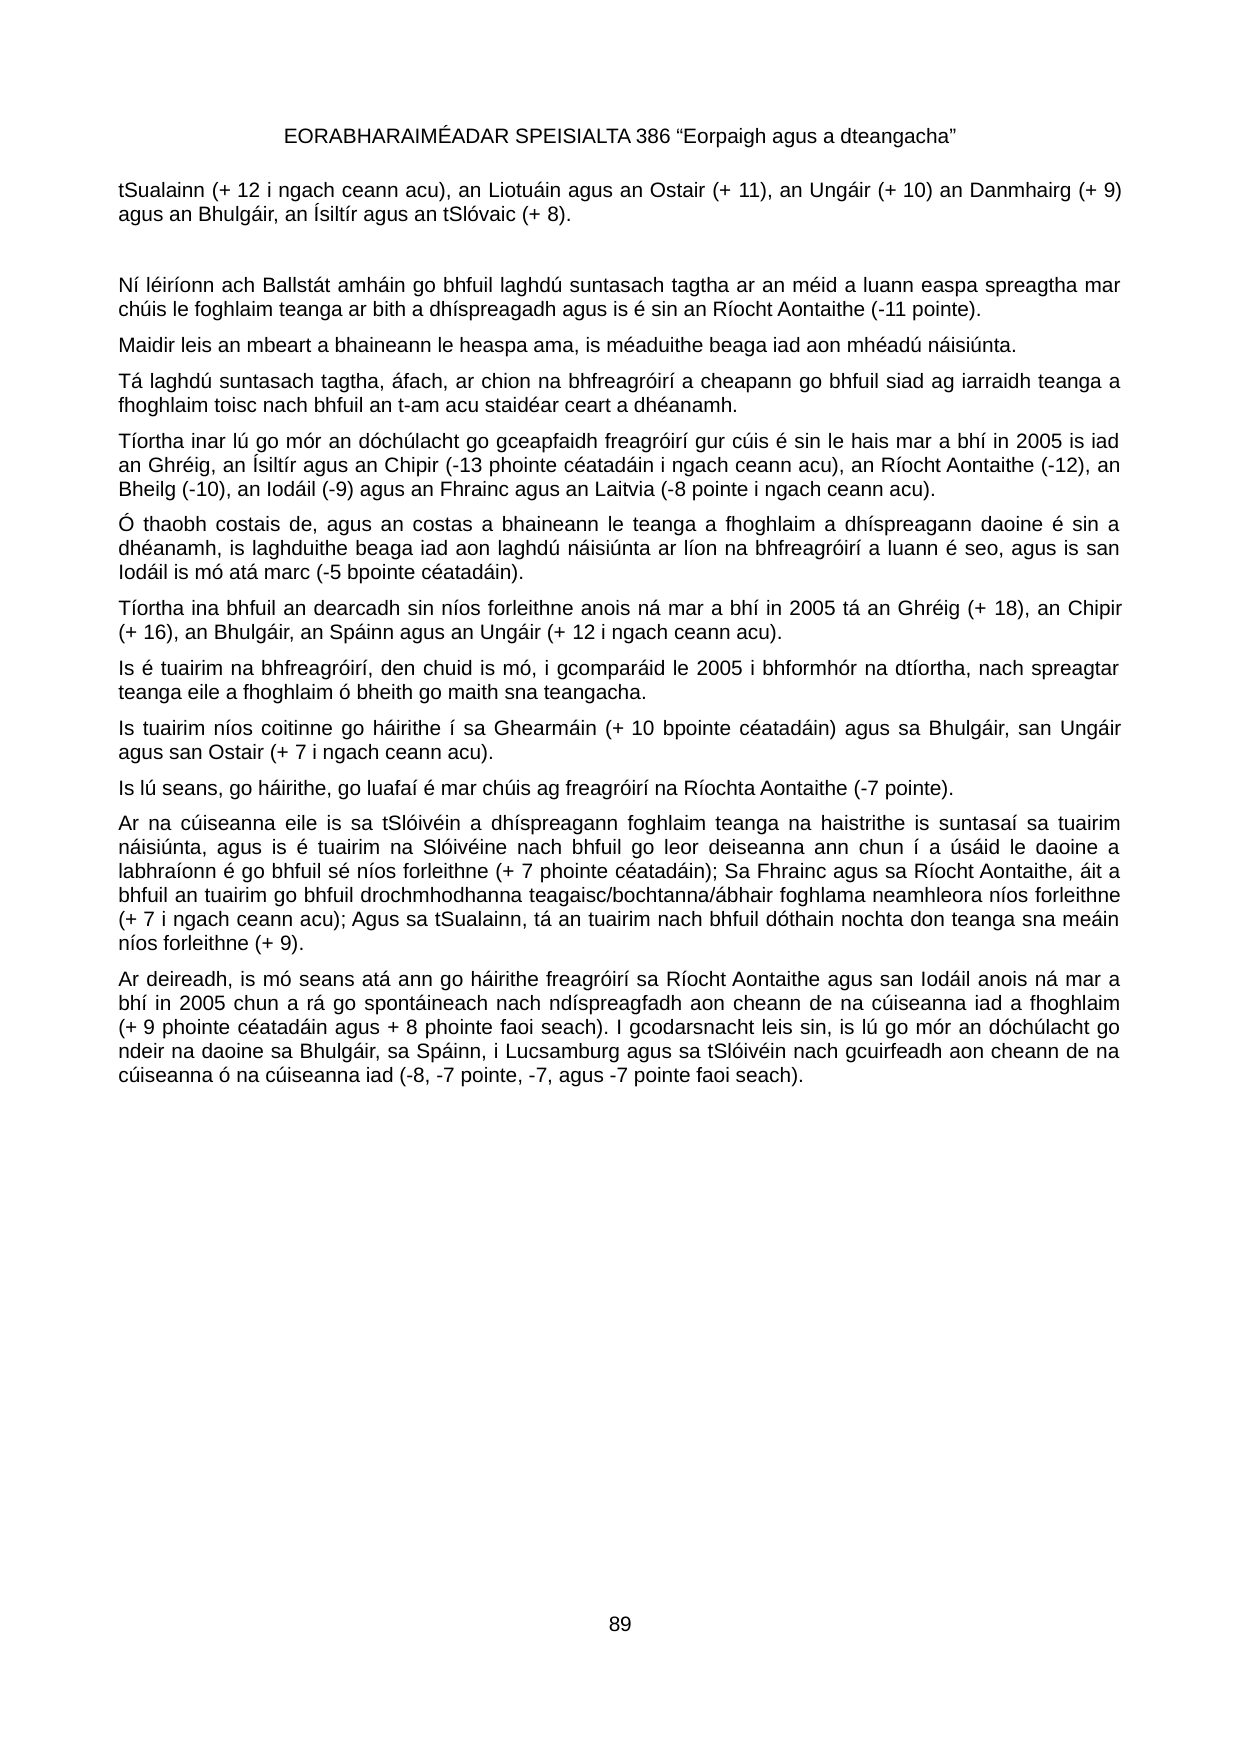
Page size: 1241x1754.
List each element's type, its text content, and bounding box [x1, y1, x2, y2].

text Ar na cúiseanna eile is sa tSlóivéin a dhíspreagann foghlaim teanga na haistrithe is suntasaí sa tuairim náisiúnta, agus is é tuairim na Slóivéine nach bhfuil go leor deiseanna ann chun í a úsáid le daoine a labhraíonn é go bhfuil sé níos forleithne (+ 7 phointe céatadáin); Sa Fhrainc agus sa Ríocht Aontaithe, áit a bhfuil an tuairim go bhfuil drochmhodhanna teagaisc/bochtanna/ábhair foghlama neamhleora níos forleithne (+ 7 i ngach ceann acu); Agus sa tSualainn, tá an tuairim nach bhfuil dóthain nochta don teanga sna meáin níos forleithne (+ 9). [118, 811, 1122, 955]
text Is lú seans, go háirithe, go luafaí é mar chúis ag freagróirí na Ríochta Aontaithe (-7 pointe). [118, 775, 1122, 799]
text tSualainn (+ 12 i ngach ceann acu), an Liotuáin agus an Ostair (+ 11), an Ungáir (+ 10) an Danmhairg (+ 9) agus an Bhulgáir, an Ísiltír agus an tSlóvaic (+ 8). [118, 177, 1122, 225]
text Tíortha ina bhfuil an dearcadh sin níos forleithne anois ná mar a bhí in 2005 tá an Ghréig (+ 18), an Chipir (+ 16), an Bhulgáir, an Spáinn agus an Ungáir (+ 12 i ngach ceann acu). [118, 596, 1122, 644]
text Maidir leis an mbeart a bhaineann le heaspa ama, is méaduithe beaga iad aon mhéadú náisiúnta. [118, 333, 1122, 357]
text Ó thaobh costais de, agus an costas a bhaineann le teanga a fhoghlaim a dhíspreagann daoine é sin a dhéanamh, is laghduithe beaga iad aon laghdú náisiúnta ar líon na bhfreagróirí a luann é seo, agus is san Iodáil is mó atá marc (-5 bpointe céatadáin). [118, 512, 1122, 584]
text Is tuairim níos coitinne go háirithe í sa Ghearmáin (+ 10 bpointe céatadáin) agus sa Bhulgáir, san Ungáir agus san Ostair (+ 7 i ngach ceann acu). [118, 716, 1122, 763]
text Tá laghdú suntasach tagtha, áfach, ar chion na bhfreagróirí a cheapann go bhfuil siad ag iarraidh teanga a fhoghlaim toisc nach bhfuil an t-am acu staidéar ceart a dhéanamh. [118, 369, 1122, 417]
text Is é tuairim na bhfreagróirí, den chuid is mó, i gcomparáid le 2005 i bhformhór na dtíortha, nach spreagtar teanga eile a fhoghlaim ó bheith go maith sna teangacha. [118, 656, 1122, 704]
text Ar deireadh, is mó seans atá ann go háirithe freagróirí sa Ríocht Aontaithe agus san Iodáil anois ná mar a bhí in 2005 chun a rá go spontáineach nach ndíspreagfadh aon cheann de na cúiseanna iad a fhoghlaim (+ 9 phointe céatadáin agus + 8 phointe faoi seach). I gcodarsnacht leis sin, is lú go mór an dóchúlacht go ndeir na daoine sa Bhulgáir, sa Spáinn, i Lucsamburg agus sa tSlóivéin nach gcuirfeadh aon cheann de na cúiseanna ó na cúiseanna iad (-8, -7 pointe, -7, agus -7 pointe faoi seach). [118, 967, 1122, 1087]
text Tíortha inar lú go mór an dóchúlacht go gceapfaidh freagróirí gur cúis é sin le hais mar a bhí in 2005 is iad an Ghréig, an Ísiltír agus an Chipir (-13 phointe céatadáin i ngach ceann acu), an Ríocht Aontaithe (-12), an Bheilg (-10), an Iodáil (-9) agus an Fhrainc agus an Laitvia (-8 pointe i ngach ceann acu). [118, 428, 1122, 500]
text Ní léiríonn ach Ballstát amháin go bhfuil laghdú suntasach tagtha ar an méid a luann easpa spreagtha mar chúis le foghlaim teanga ar bith a dhíspreagadh agus is é sin an Ríocht Aontaithe (-11 pointe). [118, 273, 1122, 321]
